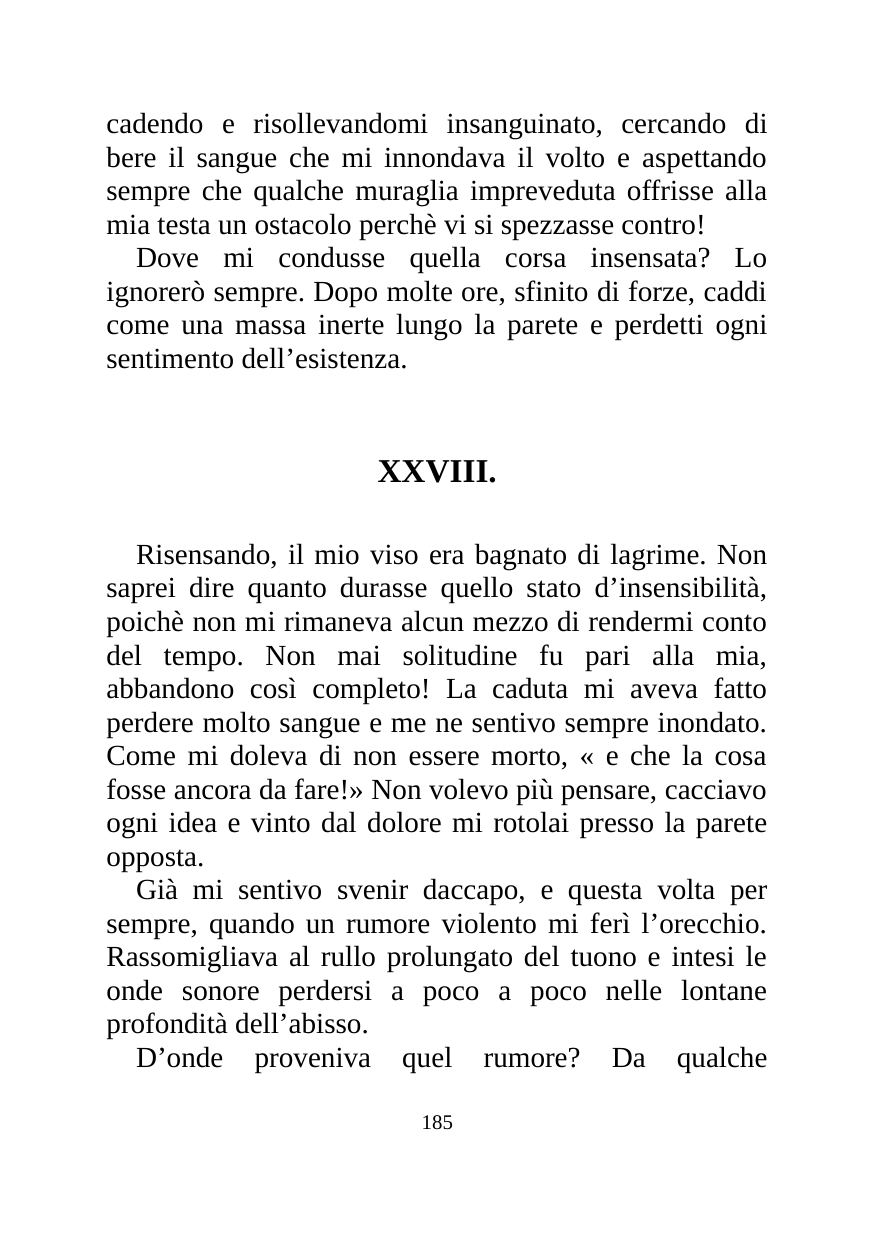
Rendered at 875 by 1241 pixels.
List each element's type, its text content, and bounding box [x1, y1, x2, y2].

subtitle XXVIII. [106, 451, 768, 490]
text Risensando, il mio viso era bagnato di lagrime. Non saprei dire quanto durasse quello stato d’insensibilità, poichè non mi rimaneva alcun mezzo di rendermi conto del tempo. Non mai solitudine fu pari alla mia, abbandono così completo! La caduta mi aveva fatto perdere molto sangue e me ne sentivo sempre inondato. Come mi doleva di non essere morto, « e che la cosa fosse ancora da fare!» Non volevo più pensare, cacciavo ogni idea e vinto dal dolore mi rotolai presso la parete opposta. [106, 537, 768, 872]
text Dove mi condusse quella corsa insensata? Lo ignorerò sempre. Dopo molte ore, sfinito di forze, caddi come una massa inerte lungo la parete e perdetti ogni sentimento dell’esistenza. [106, 240, 768, 374]
text Già mi sentivo svenir daccapo, e questa volta per sempre, quando un rumore violento mi ferì l’orecchio. Rassomigliava al rullo prolungato del tuono e intesi le onde sonore perdersi a poco a poco nelle lontane profondità dell’abisso. [106, 872, 768, 1040]
text D’onde proveniva quel rumore? Da qualche [106, 1040, 768, 1074]
text cadendo e risollevandomi insanguinato, cercando di bere il sangue che mi innondava il volto e aspettando sempre che qualche muraglia impreveduta offrisse alla mia testa un ostacolo perchè vi si spezzasse contro! [106, 106, 768, 240]
